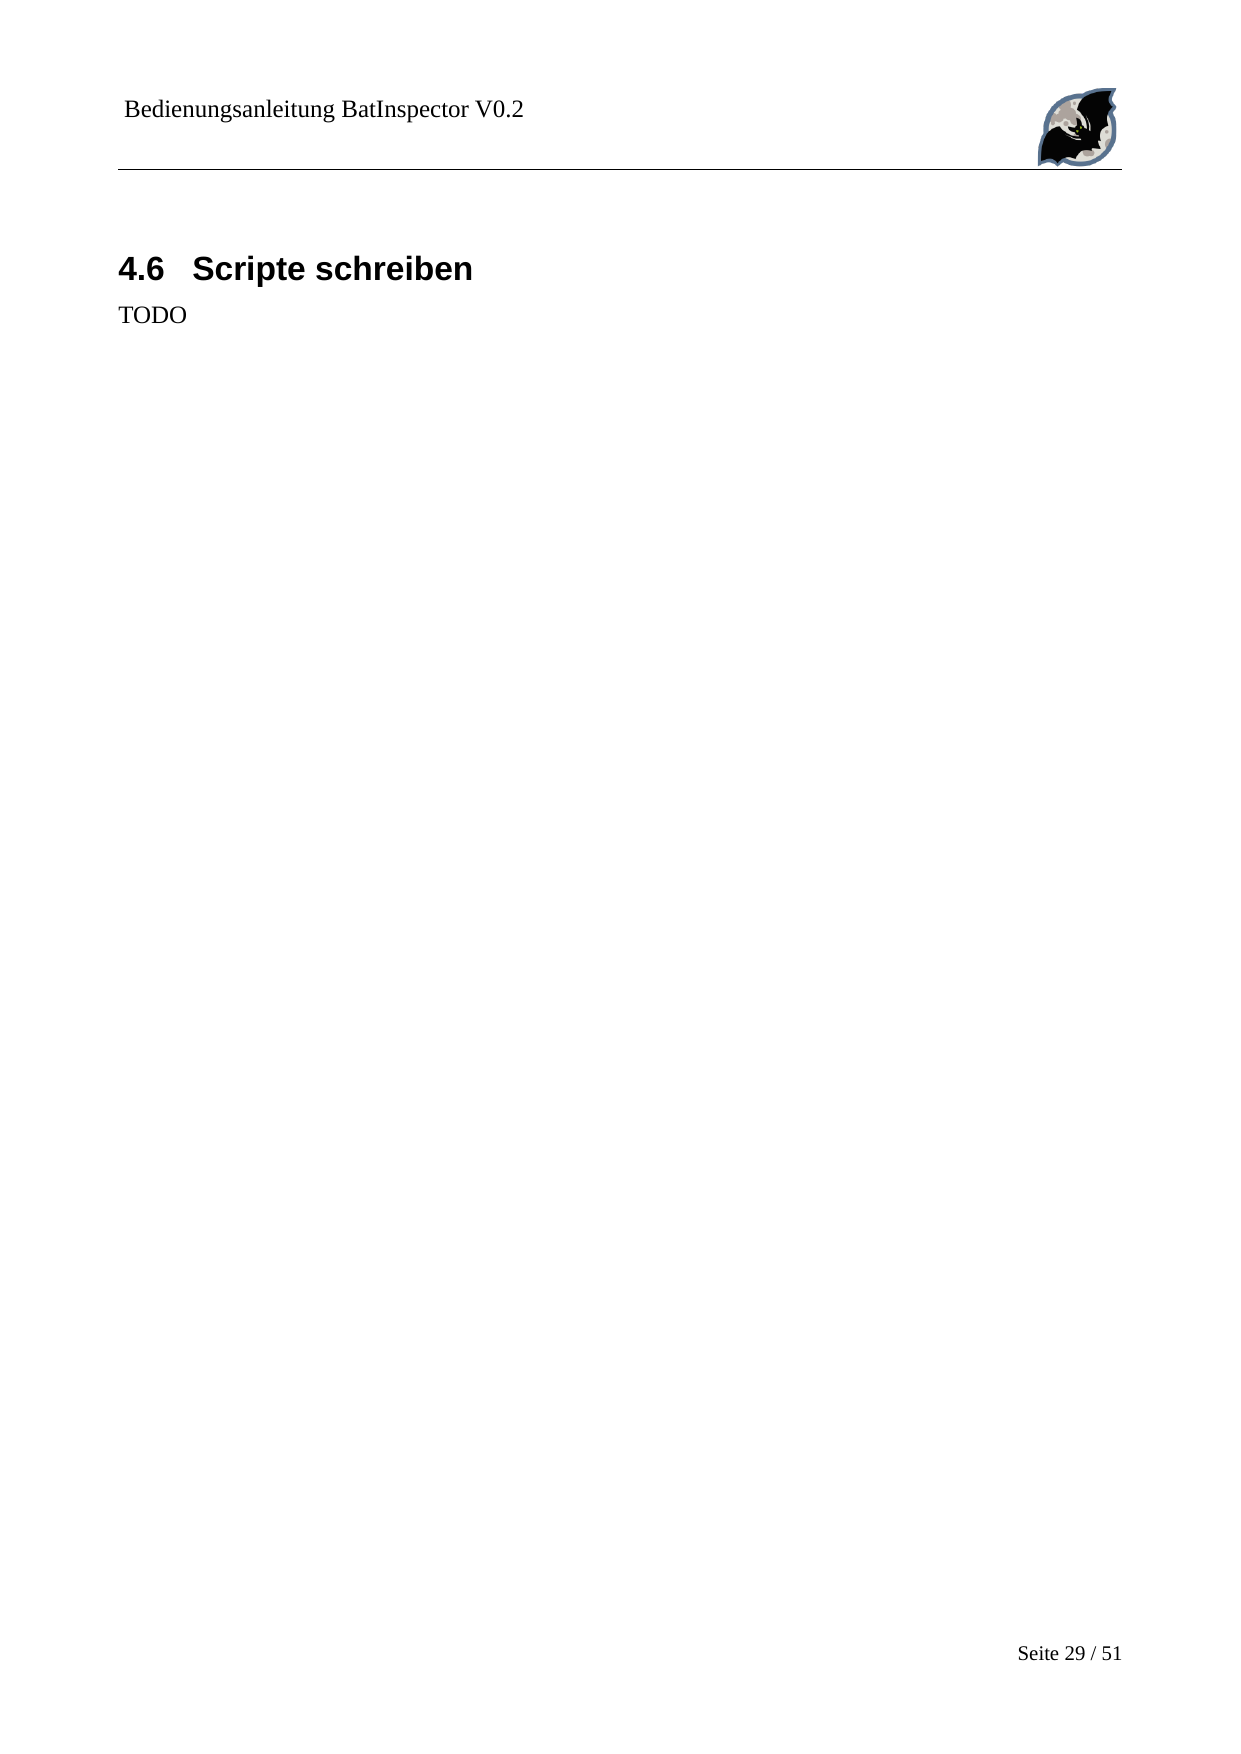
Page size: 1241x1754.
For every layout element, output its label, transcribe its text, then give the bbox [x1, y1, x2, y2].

picture [1037, 88, 1117, 167]
text TODO [118, 300, 1122, 329]
subtitle Scripte schreiben [118, 249, 1122, 288]
